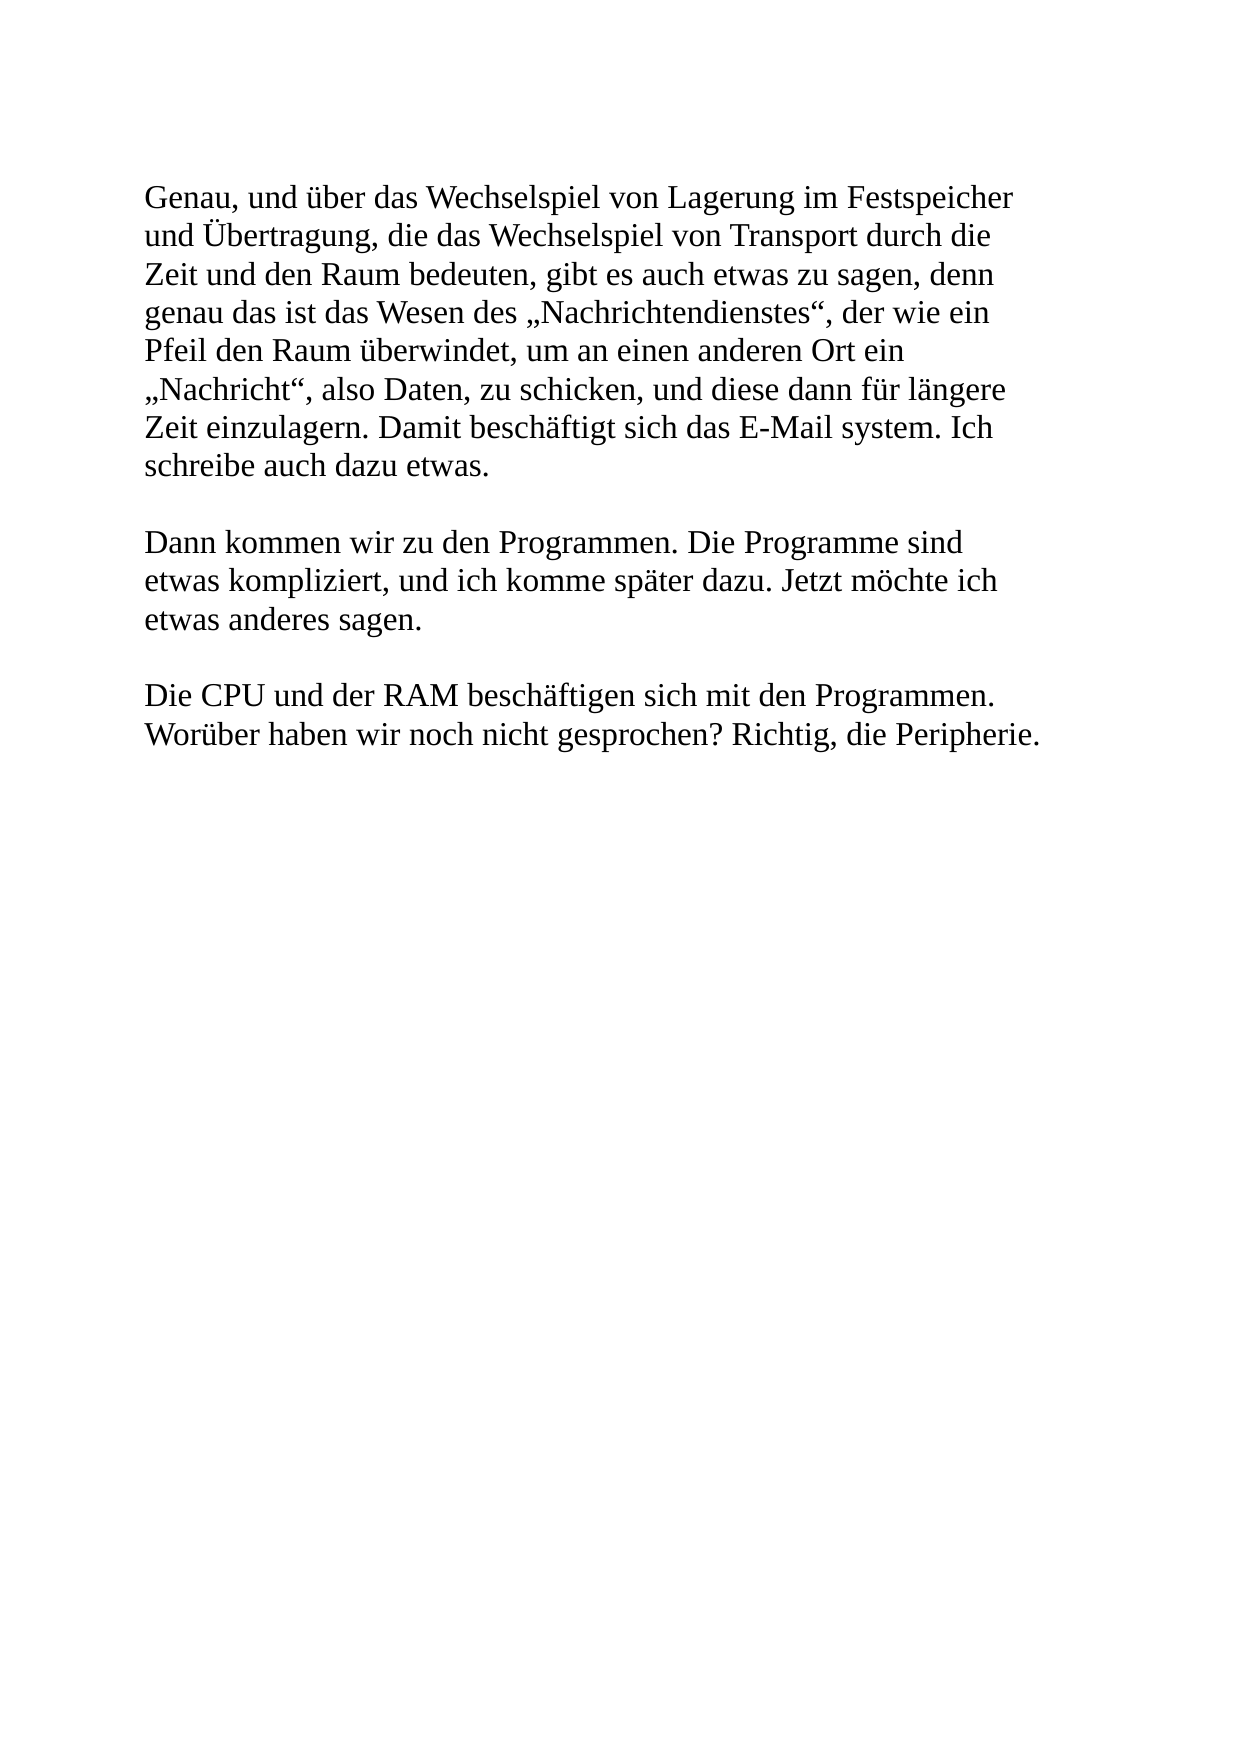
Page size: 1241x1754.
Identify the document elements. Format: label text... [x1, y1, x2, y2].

text Genau, und über das Wechselspiel von Lagerung im Festspeicher und Übertragung, die das Wechselspiel von Transport durch die Zeit und den Raum bedeuten, gibt es auch etwas zu sagen, denn genau das ist das Wesen des „Nachrichtendienstes“, der wie ein Pfeil den Raum überwindet, um an einen anderen Ort ein „Nachricht“, also Daten, zu schicken, und diese dann für längere Zeit einzulagern. Damit beschäftigt sich das E-Mail system. Ich schreibe auch dazu etwas. [144, 177, 1044, 484]
text Die CPU und der RAM beschäftigen sich mit den Programmen. Worüber haben wir noch nicht gesprochen? Richtig, die Peripherie. [144, 676, 1044, 752]
text Dann kommen wir zu den Programmen. Die Programme sind etwas kompliziert, und ich komme später dazu. Jetzt möchte ich etwas anderes sagen. [144, 522, 1044, 637]
